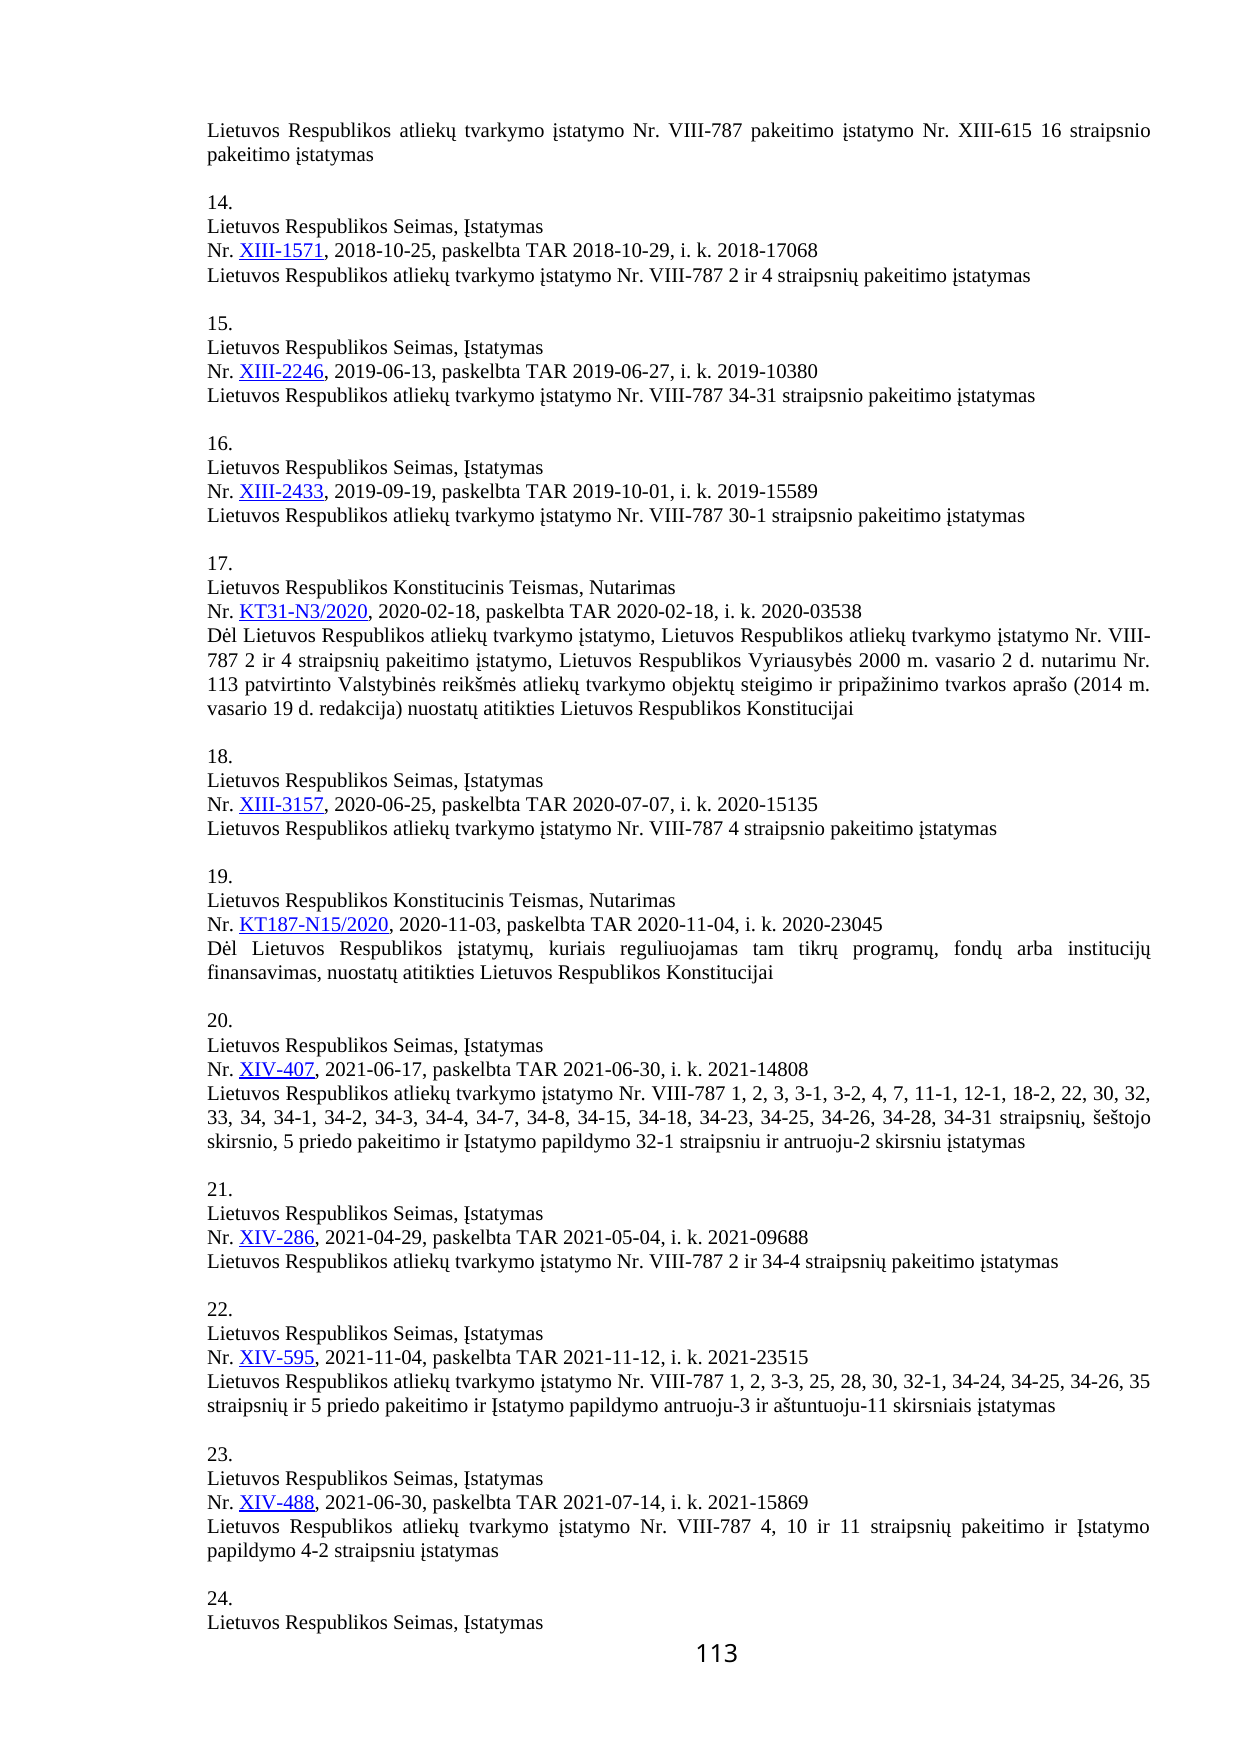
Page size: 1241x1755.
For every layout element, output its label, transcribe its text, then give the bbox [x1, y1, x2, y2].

text Lietuvos Respublikos Seimas, Įstatymas [207, 1032, 1152, 1057]
text Lietuvos Respublikos atliekų tvarkymo įstatymo Nr. VIII-787 4 straipsnio pakeitimo įstatymas [207, 816, 1152, 840]
text Lietuvos Respublikos Seimas, Įstatymas [207, 455, 1152, 479]
text 20. [207, 1008, 1152, 1032]
text 21. [207, 1177, 1152, 1201]
text Nr. XIV-286, 2021-04-29, paskelbta TAR 2021-05-04, i. k. 2021-09688 [207, 1225, 1152, 1249]
text Lietuvos Respublikos atliekų tvarkymo įstatymo Nr. VIII-787 2 ir 34-4 straipsnių pakeitimo įstatymas [207, 1249, 1152, 1273]
text Nr. XIII-2433, 2019-09-19, paskelbta TAR 2019-10-01, i. k. 2019-15589 [207, 479, 1152, 503]
text Nr. XIII-2246, 2019-06-13, paskelbta TAR 2019-06-27, i. k. 2019-10380 [207, 359, 1152, 383]
text Lietuvos Respublikos Seimas, Įstatymas [207, 768, 1152, 792]
text Lietuvos Respublikos atliekų tvarkymo įstatymo Nr. VIII-787 34-31 straipsnio pakeitimo įstatymas [207, 383, 1152, 407]
text Lietuvos Respublikos Konstitucinis Teismas, Nutarimas [207, 575, 1152, 599]
text Nr. XIII-1571, 2018-10-25, paskelbta TAR 2018-10-29, i. k. 2018-17068 [207, 238, 1152, 262]
text Lietuvos Respublikos atliekų tvarkymo įstatymo Nr. VIII-787 1, 2, 3-3, 25, 28, 30, 32-1, 34-24, 34-25, 34-26, 35 straipsnių ir 5 priedo pakeitimo ir Įstatymo papildymo antruoju-3 ir aštuntuoju-11 skirsniais įstatymas [207, 1369, 1152, 1417]
text 24. [207, 1586, 1152, 1610]
text Nr. KT31-N3/2020, 2020-02-18, paskelbta TAR 2020-02-18, i. k. 2020-03538 [207, 599, 1152, 623]
text Dėl Lietuvos Respublikos įstatymų, kuriais reguliuojamas tam tikrų programų, fondų arba institucijų finansavimas, nuostatų atitikties Lietuvos Respublikos Konstitucijai [207, 936, 1152, 984]
text Lietuvos Respublikos Seimas, Įstatymas [207, 1321, 1152, 1345]
text Lietuvos Respublikos Seimas, Įstatymas [207, 214, 1152, 238]
text Dėl Lietuvos Respublikos atliekų tvarkymo įstatymo, Lietuvos Respublikos atliekų tvarkymo įstatymo Nr. VIII-787 2 ir 4 straipsnių pakeitimo įstatymo, Lietuvos Respublikos Vyriausybės 2000 m. vasario 2 d. nutarimu Nr. 113 patvirtinto Valstybinės reikšmės atliekų tvarkymo objektų steigimo ir pripažinimo tvarkos aprašo (2014 m. vasario 19 d. redakcija) nuostatų atitikties Lietuvos Respublikos Konstitucijai [207, 623, 1152, 720]
text Nr. XIII-3157, 2020-06-25, paskelbta TAR 2020-07-07, i. k. 2020-15135 [207, 792, 1152, 816]
text Lietuvos Respublikos Seimas, Įstatymas [207, 335, 1152, 359]
text Nr. XIV-488, 2021-06-30, paskelbta TAR 2021-07-14, i. k. 2021-15869 [207, 1490, 1152, 1514]
text Lietuvos Respublikos atliekų tvarkymo įstatymo Nr. VIII-787 1, 2, 3, 3-1, 3-2, 4, 7, 11-1, 12-1, 18-2, 22, 30, 32, 33, 34, 34-1, 34-2, 34-3, 34-4, 34-7, 34-8, 34-15, 34-18, 34-23, 34-25, 34-26, 34-28, 34-31 straipsnių, šeštojo skirsnio, 5 priedo pakeitimo ir Įstatymo papildymo 32-1 straipsniu ir antruoju-2 skirsniu įstatymas [207, 1081, 1152, 1153]
text Nr. XIV-407, 2021-06-17, paskelbta TAR 2021-06-30, i. k. 2021-14808 [207, 1057, 1152, 1081]
text 22. [207, 1297, 1152, 1321]
text Nr. KT187-N15/2020, 2020-11-03, paskelbta TAR 2020-11-04, i. k. 2020-23045 [207, 912, 1152, 936]
text 17. [207, 551, 1152, 575]
text Lietuvos Respublikos Seimas, Įstatymas [207, 1201, 1152, 1225]
text 19. [207, 864, 1152, 888]
text Lietuvos Respublikos atliekų tvarkymo įstatymo Nr. VIII-787 2 ir 4 straipsnių pakeitimo įstatymas [207, 262, 1152, 287]
text Nr. XIV-595, 2021-11-04, paskelbta TAR 2021-11-12, i. k. 2021-23515 [207, 1345, 1152, 1369]
text Lietuvos Respublikos Seimas, Įstatymas [207, 1610, 1152, 1634]
text 15. [207, 311, 1152, 335]
text Lietuvos Respublikos atliekų tvarkymo įstatymo Nr. VIII-787 30-1 straipsnio pakeitimo įstatymas [207, 503, 1152, 527]
text Lietuvos Respublikos Konstitucinis Teismas, Nutarimas [207, 888, 1152, 912]
text Lietuvos Respublikos atliekų tvarkymo įstatymo Nr. VIII-787 pakeitimo įstatymo Nr. XIII-615 16 straipsnio pakeitimo įstatymas [207, 118, 1152, 166]
text 16. [207, 431, 1152, 455]
text 18. [207, 744, 1152, 768]
text 14. [207, 190, 1152, 214]
text Lietuvos Respublikos atliekų tvarkymo įstatymo Nr. VIII-787 4, 10 ir 11 straipsnių pakeitimo ir Įstatymo papildymo 4-2 straipsniu įstatymas [207, 1514, 1152, 1562]
text Lietuvos Respublikos Seimas, Įstatymas [207, 1466, 1152, 1490]
text 23. [207, 1442, 1152, 1466]
